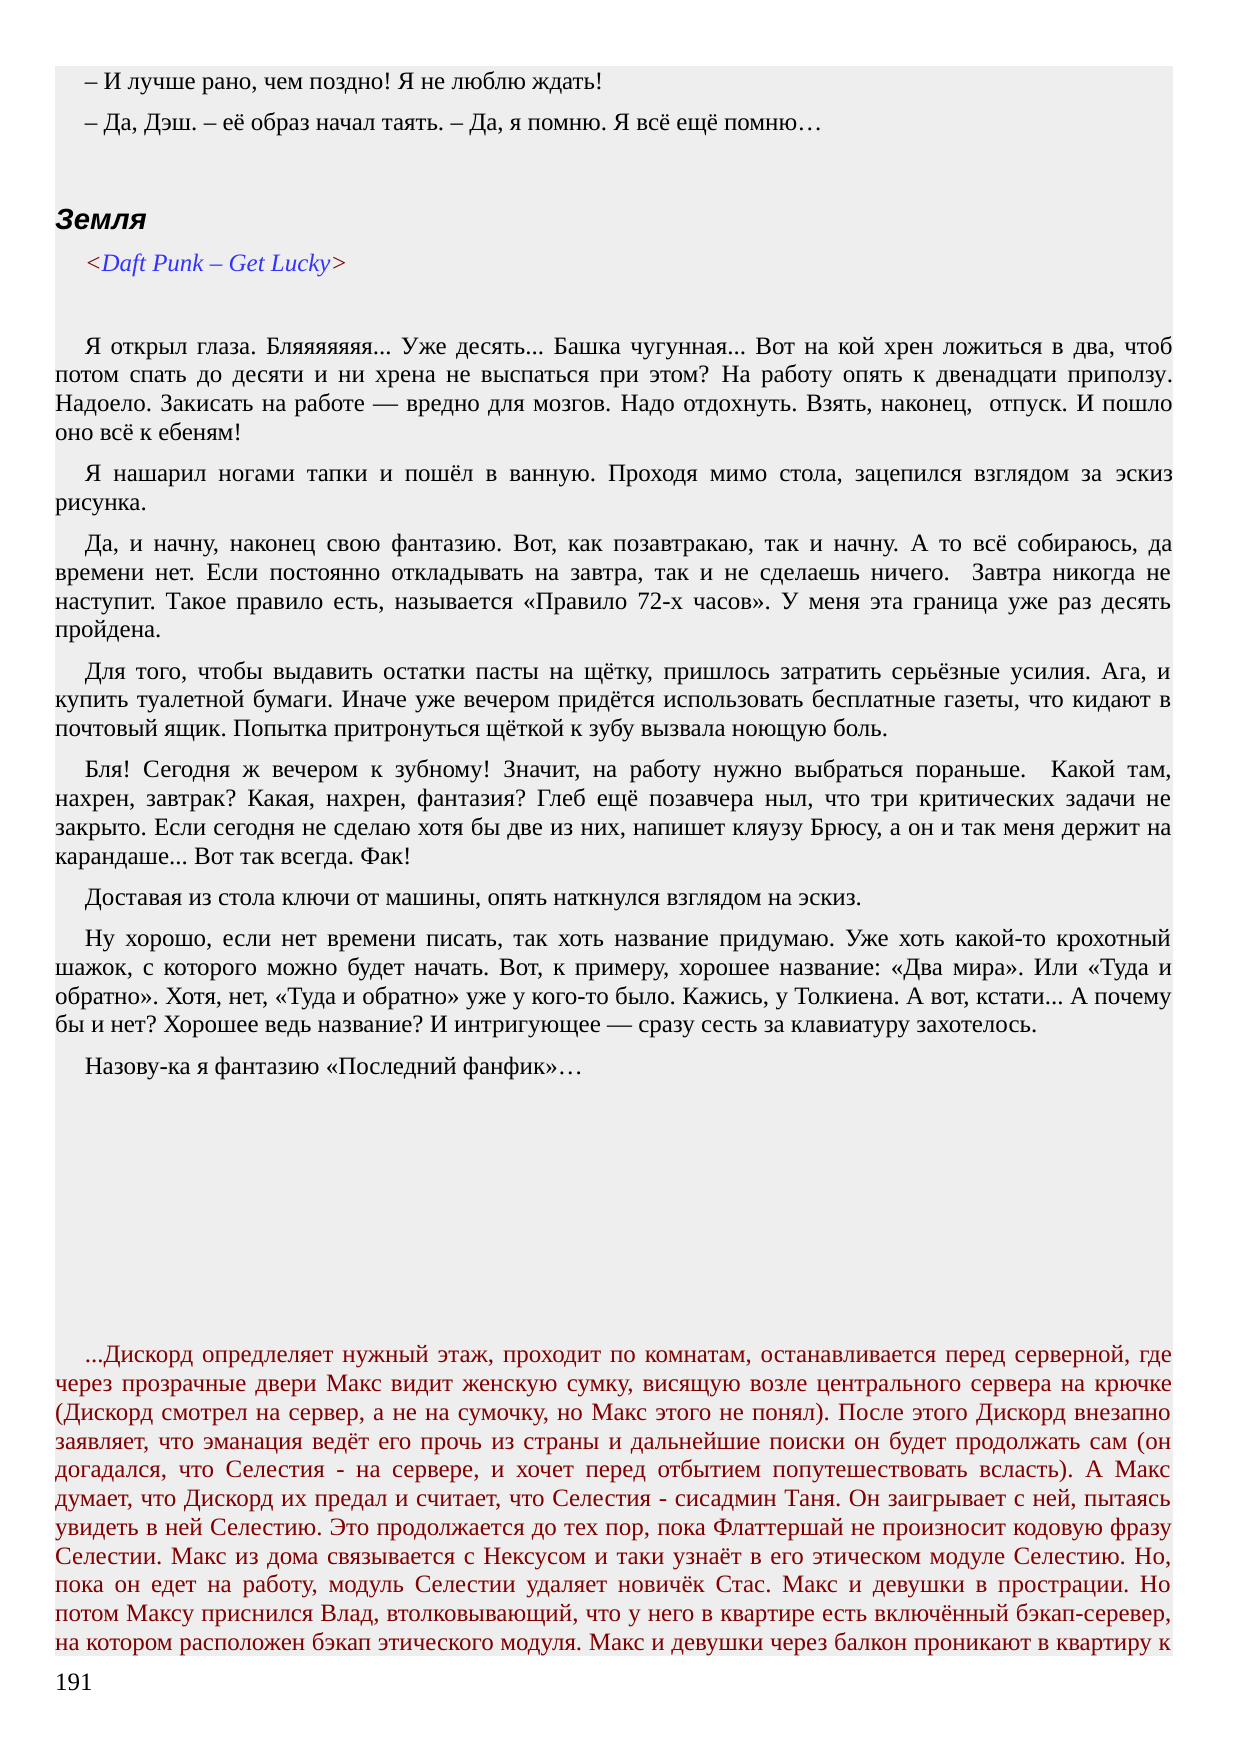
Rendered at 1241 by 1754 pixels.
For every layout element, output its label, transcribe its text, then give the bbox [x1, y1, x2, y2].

text Да, и начну, наконец свою фантазию. Вот, как позавтракаю, так и начну. А то всё собираюсь, да времени нет. Если постоянно откладывать на завтра, так и не сделаешь ничего. Завтра никогда не наступит. Такое правило есть, называется «Правило 72-х часов». У меня эта граница уже раз десять пройдена. [55, 528, 1173, 643]
text Я открыл глаза. Бляяяяяяя... Уже десять... Башка чугунная... Вот на кой хрен ложиться в два, чтоб потом спать до десяти и ни хрена не выспаться при этом? На работу опять к двенадцати приползу. Надоело. Закисать на работе — вредно для мозгов. Надо отдохнуть. Взять, наконец, отпуск. И пошло оно всё к ебеням! [55, 331, 1173, 446]
text ...Дискорд опредлеляет нужный этаж, проходит по комнатам, останавливается перед серверной, где через прозрачные двери Макс видит женскую сумку, висящую возле центрального сервера на крючке (Дискорд смотрел на сервер, а не на сумочку, но Макс этого не понял). После этого Дискорд внезапно заявляет, что эманация ведёт его прочь из страны и дальнейшие поиски он будет продолжать сам (он догадался, что Селестия - на сервере, и хочет перед отбытием попутешествовать всласть). А Макс думает, что Дискорд их предал и считает, что Селестия - сисадмин Таня. Он заигрывает с ней, пытаясь увидеть в ней Селестию. Это продолжается до тех пор, пока Флаттершай не произносит кодовую фразу Селестии. Макс из дома связывается с Нексусом и таки узнаёт в его этическом модуле Селестию. Но, пока он едет на работу, модуль Селестии удаляет новичёк Стас. Макс и девушки в прострации. Но потом Максу приснился Влад, втолковывающий, что у него в квартире есть включённый бэкап-серевер, на котором расположен бэкап этического модуля. Макс и девушки через балкон проникают в квартиру к [55, 1339, 1173, 1656]
text – Да, Дэш. – её образ начал таять. – Да, я помню. Я всё ещё помню… [55, 107, 1173, 136]
text <Daft Punk – Get Lucky> [55, 248, 1173, 277]
text Ну хорошо, если нет времени писать, так хоть название придумаю. Уже хоть какой-то крохотный шажок, с которого можно будет начать. Вот, к примеру, хорошее название: «Два мира». Или «Туда и обратно». Хотя, нет, «Туда и обратно» уже у кого-то было. Кажись, у Толкиена. А вот, кстати... А почему бы и нет? Хорошее ведь название? И интригующее — сразу сесть за клавиатуру захотелось. [55, 923, 1173, 1038]
text Я нашарил ногами тапки и пошёл в ванную. Проходя мимо стола, зацепился взглядом за эскиз рисунка. [55, 458, 1173, 516]
subtitle Земля [55, 202, 1173, 236]
text – И лучше рано, чем поздно! Я не люблю ждать! [55, 66, 1173, 95]
text Назову-ка я фантазию «Последний фанфик»… [55, 1051, 1173, 1079]
text Для того, чтобы выдавить остатки пасты на щётку, пришлось затратить серьёзные усилия. Ага, и купить туалетной бумаги. Иначе уже вечером придётся использовать бесплатные газеты, что кидают в почтовый ящик. Попытка притронуться щёткой к зубу вызвала ноющую боль. [55, 656, 1173, 742]
text Бля! Сегодня ж вечером к зубному! Значит, на работу нужно выбраться пораньше. Какой там, нахрен, завтрак? Какая, нахрен, фантазия? Глеб ещё позавчера ныл, что три критических задачи не закрыто. Если сегодня не сделаю хотя бы две из них, напишет кляузу Брюсу, а он и так меня держит на карандаше... Вот так всегда. Фак! [55, 754, 1173, 869]
text Доставая из стола ключи от машины, опять наткнулся взглядом на эскиз. [55, 882, 1173, 911]
